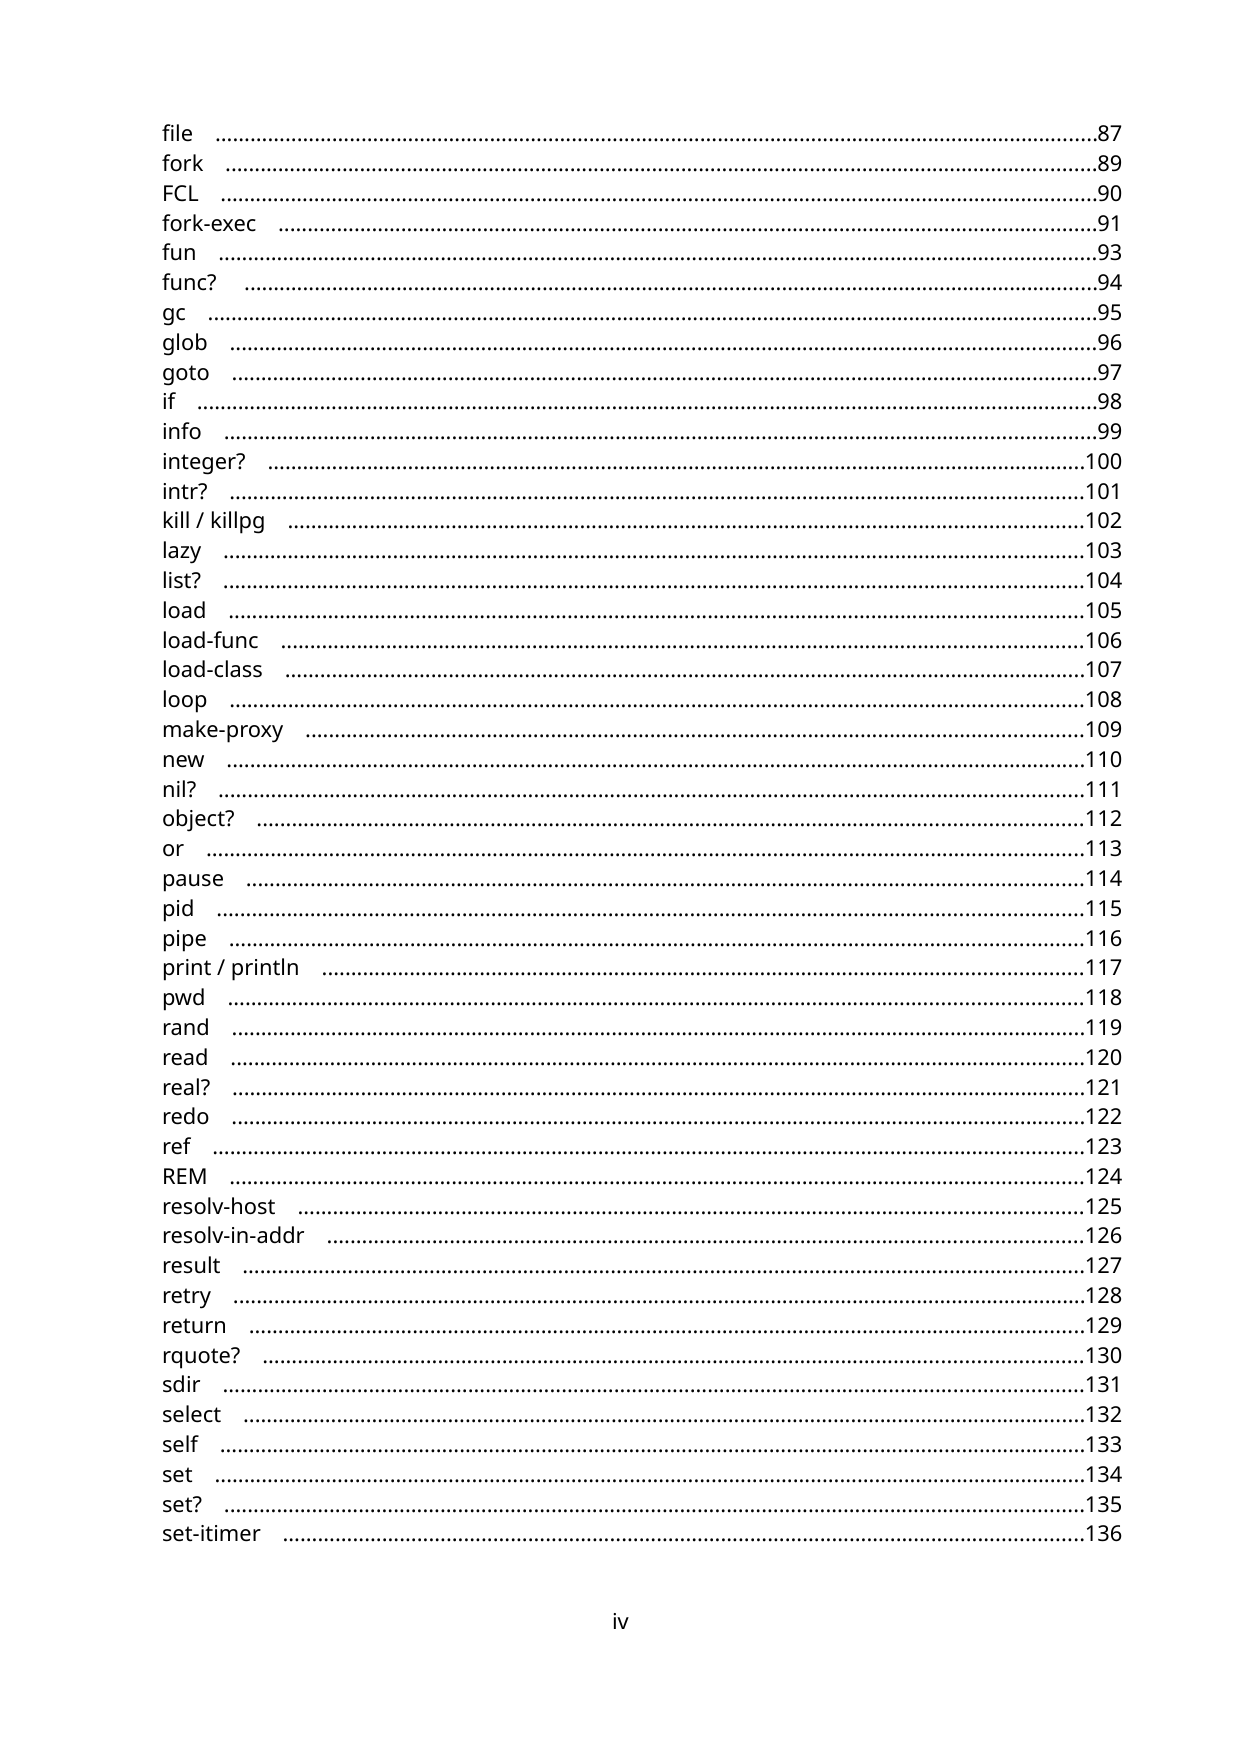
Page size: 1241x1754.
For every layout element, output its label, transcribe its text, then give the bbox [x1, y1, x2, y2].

text print / println 117 [162, 952, 1122, 982]
text list? 104 [162, 565, 1122, 595]
text load-class 107 [162, 654, 1122, 684]
text make-proxy 109 [162, 714, 1122, 744]
text gc 95 [162, 297, 1122, 327]
text read 120 [162, 1042, 1122, 1071]
text sdir 131 [162, 1369, 1122, 1399]
text kill / killpg 102 [162, 505, 1122, 535]
text info 99 [162, 416, 1122, 446]
text fun 93 [162, 237, 1122, 267]
text goto 97 [162, 356, 1122, 386]
text glob 96 [162, 327, 1122, 356]
text if 98 [162, 386, 1122, 416]
text fork 89 [162, 148, 1122, 178]
text select 132 [162, 1399, 1122, 1429]
text ref 123 [162, 1131, 1122, 1161]
text intr? 101 [162, 476, 1122, 505]
text set 134 [162, 1459, 1122, 1488]
text return 129 [162, 1310, 1122, 1339]
text new 110 [162, 744, 1122, 773]
text retry 128 [162, 1280, 1122, 1310]
text pause 114 [162, 863, 1122, 893]
text resolv-host 125 [162, 1191, 1122, 1220]
text nil? 111 [162, 773, 1122, 803]
text redo 122 [162, 1101, 1122, 1131]
text set? 135 [162, 1488, 1122, 1518]
text pwd 118 [162, 982, 1122, 1012]
text integer? 100 [162, 446, 1122, 476]
text fork-exec 91 [162, 207, 1122, 237]
text func? 94 [162, 267, 1122, 297]
text lazy 103 [162, 535, 1122, 565]
text FCL 90 [162, 178, 1122, 207]
text file 87 [162, 118, 1122, 148]
text object? 112 [162, 803, 1122, 833]
text resolv-in-addr 126 [162, 1220, 1122, 1250]
text rand 119 [162, 1012, 1122, 1042]
text pid 115 [162, 893, 1122, 922]
text load 105 [162, 595, 1122, 624]
text set-itimer 136 [162, 1518, 1122, 1548]
text pipe 116 [162, 922, 1122, 952]
text rquote? 130 [162, 1339, 1122, 1369]
text self 133 [162, 1429, 1122, 1459]
text REM 124 [162, 1161, 1122, 1191]
text load-func 106 [162, 624, 1122, 654]
text loop 108 [162, 684, 1122, 714]
text real? 121 [162, 1071, 1122, 1101]
text or 113 [162, 833, 1122, 863]
text result 127 [162, 1250, 1122, 1280]
